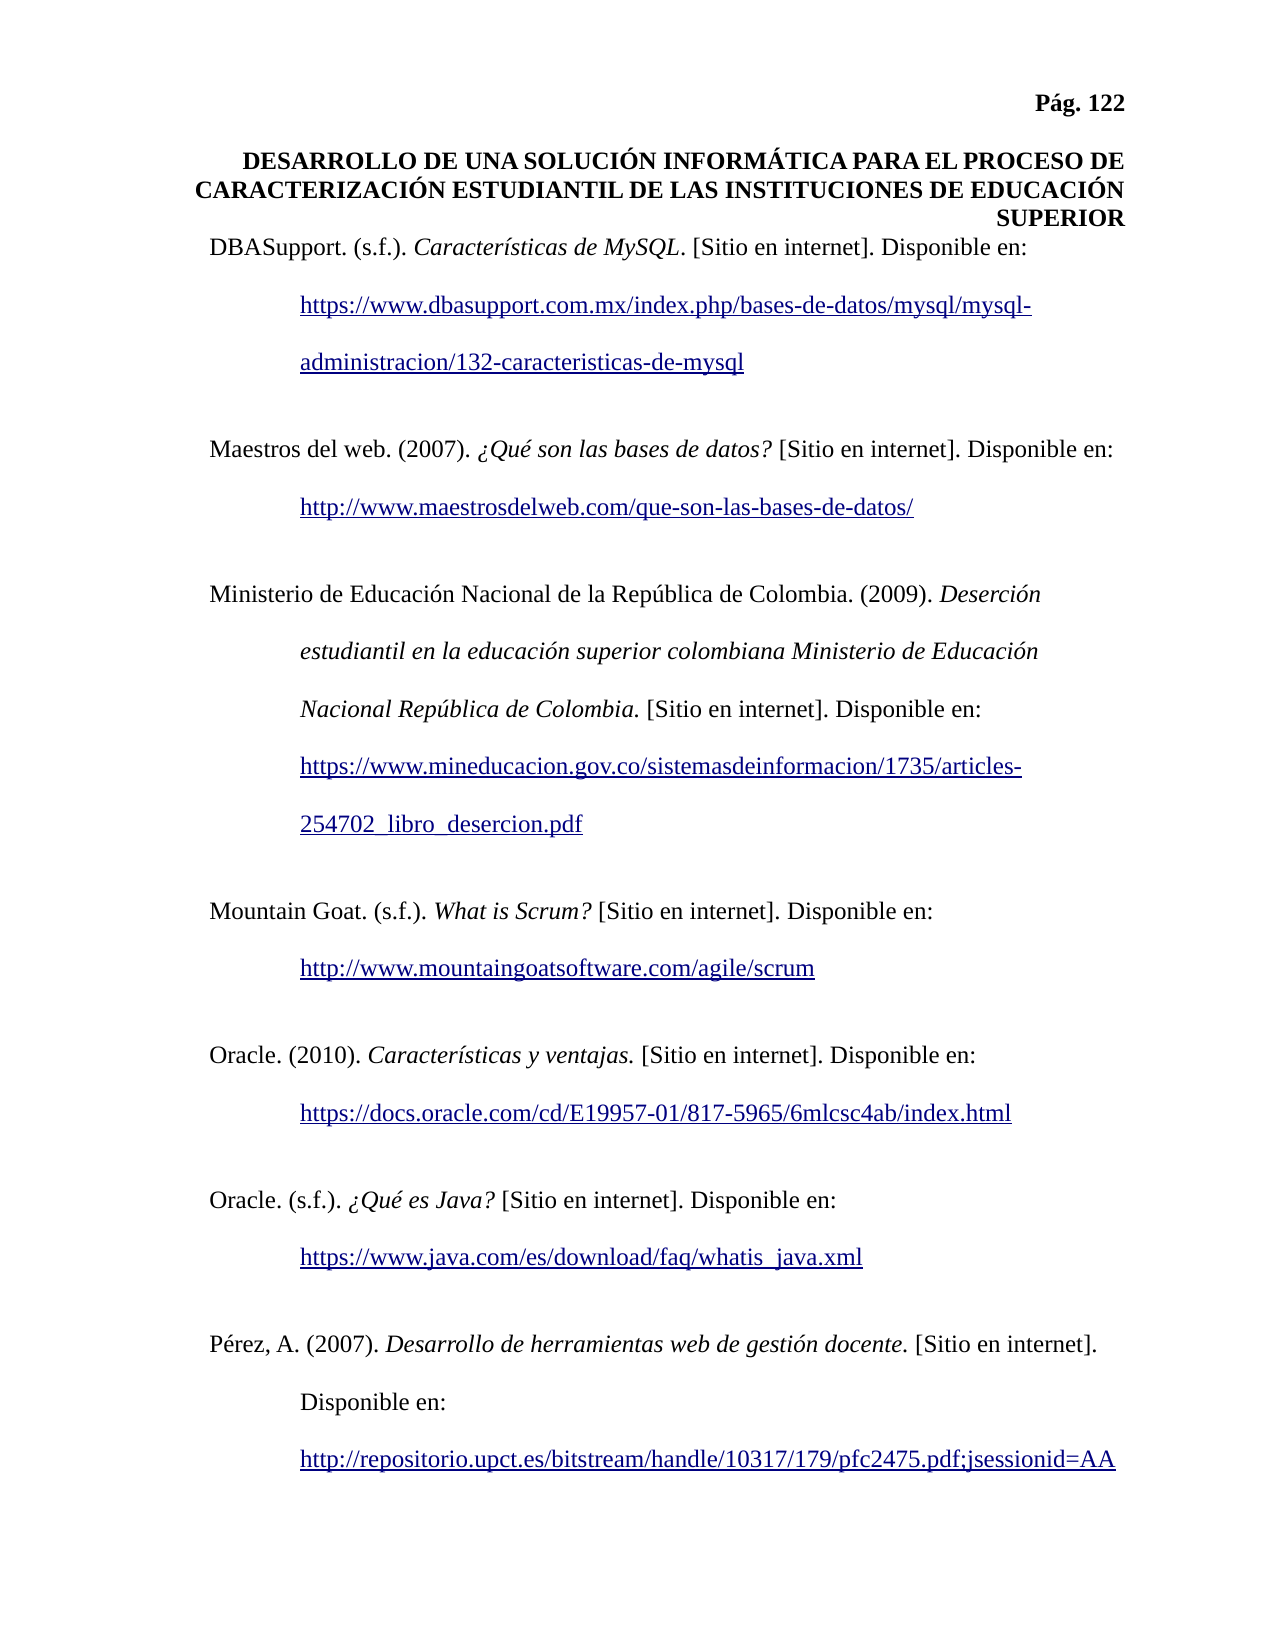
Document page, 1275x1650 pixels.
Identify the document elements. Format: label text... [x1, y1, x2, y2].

text Mountain Goat. (s.f.). What is Scrum? [Sitio en internet]. Disponible en: http://www.mountaingoatsoftware.com/agile/scrum [209, 896, 1125, 982]
text Oracle. (s.f.). ¿Qué es Java? [Sitio en internet]. Disponible en: https://www.java.com/es/download/faq/whatis_java.xml [209, 1185, 1125, 1271]
text DBASupport. (s.f.). Características de MySQL. [Sitio en internet]. Disponible en: https://www.dbasupport.com.mx/index.php/bases-de-datos/mysql/mysql-administracion/132-caracteristicas-de-mysql [209, 232, 1125, 376]
text Ministerio de Educación Nacional de la República de Colombia. (2009). Deserción estudiantil en la educación superior colombiana Ministerio de Educación Nacional República de Colombia. [Sitio en internet]. Disponible en: https://www.mineducacion.gov.co/sistemasdeinformacion/1735/articles-254702_libro_desercion.pdf [209, 579, 1125, 837]
text Oracle. (2010). Características y ventajas. [Sitio en internet]. Disponible en: https://docs.oracle.com/cd/E19957-01/817-5965/6mlcsc4ab/index.html [209, 1040, 1125, 1126]
text Maestros del web. (2007). ¿Qué son las bases de datos? [Sitio en internet]. Disponible en: http://www.maestrosdelweb.com/que-son-las-bases-de-datos/ [209, 434, 1125, 521]
text Pérez, A. (2007). Desarrollo de herramientas web de gestión docente. [Sitio en internet]. Disponible en: http://repositorio.upct.es/bitstream/handle/10317/179/pfc2475.pdf;jsessionid=AA [209, 1329, 1125, 1473]
